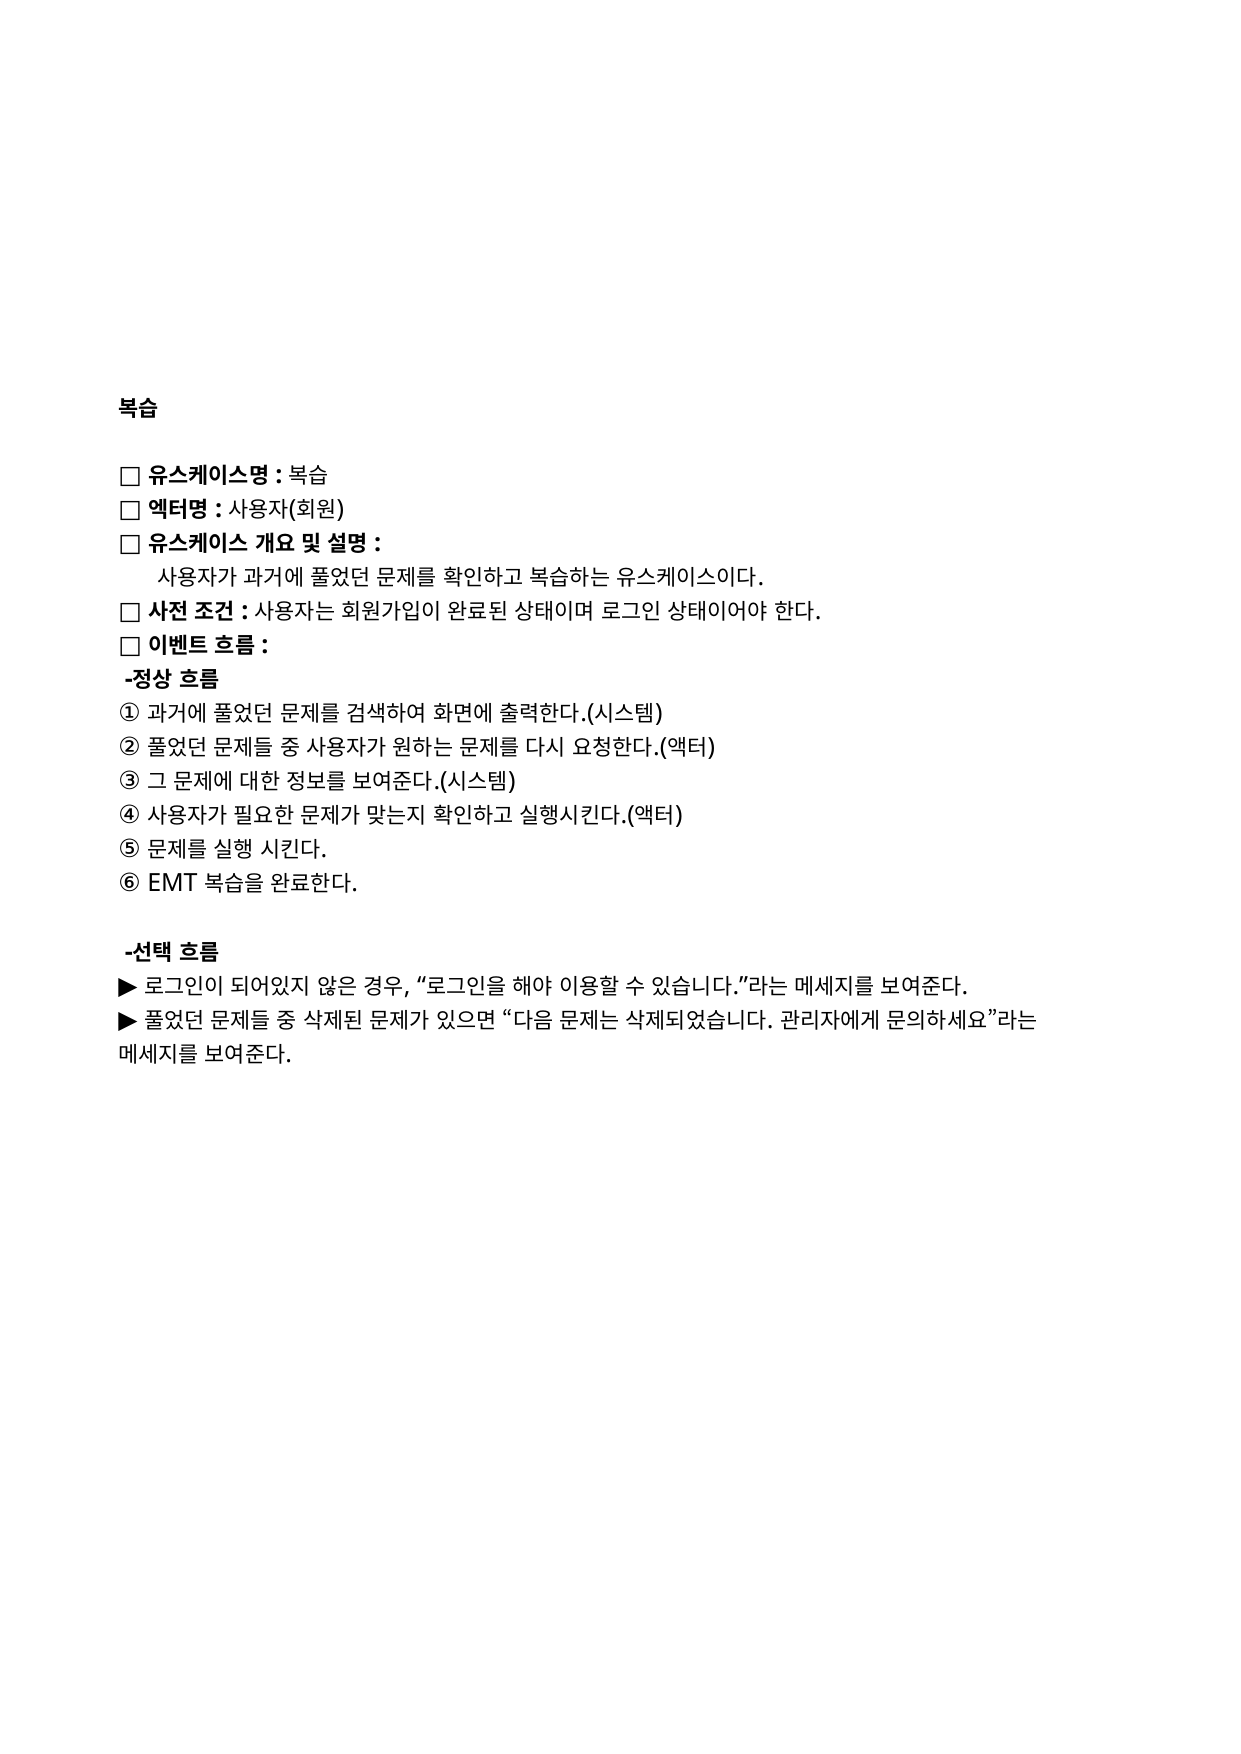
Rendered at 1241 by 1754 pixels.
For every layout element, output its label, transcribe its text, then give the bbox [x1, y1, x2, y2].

text □ 사전 조건 : 사용자는 회원가입이 완료된 상태이며 로그인 상태이어야 한다. [118, 593, 1122, 627]
text 복습 [118, 391, 1122, 422]
text ② 풀었던 문제들 중 사용자가 원하는 문제를 다시 요청한다.(액터) [118, 729, 1122, 763]
text □ 유스케이스명 : 복습 [118, 456, 1122, 490]
text ① 과거에 풀었던 문제를 검색하여 화면에 출력한다.(시스템) [118, 695, 1122, 729]
text □ 이벤트 흐름 : [118, 627, 1122, 661]
text □ 엑터명 : 사용자(회원) [118, 490, 1122, 524]
text 사용자가 과거에 풀었던 문제를 확인하고 복습하는 유스케이스이다. [118, 558, 1122, 593]
text □ 유스케이스 개요 및 설명 : [118, 524, 1122, 558]
text ▶ 로그인이 되어있지 않은 경우, “로그인을 해야 이용할 수 있습니다.”라는 메세지를 보여준다. [118, 967, 1122, 1001]
text -정상 흐름 [118, 661, 1122, 695]
text -선택 흐름 [118, 933, 1122, 967]
text ⑤ 문제를 실행 시킨다. [118, 831, 1122, 865]
text ④ 사용자가 필요한 문제가 맞는지 확인하고 실행시킨다.(액터) [118, 797, 1122, 831]
text ③ 그 문제에 대한 정보를 보여준다.(시스템) [118, 763, 1122, 797]
text ⑥ EMT 복습을 완료한다. [118, 865, 1122, 899]
text ▶ 풀었던 문제들 중 삭제된 문제가 있으면 “다음 문제는 삭제되었습니다. 관리자에게 문의하세요”라는 메세지를 보여준다. [118, 1001, 1122, 1069]
